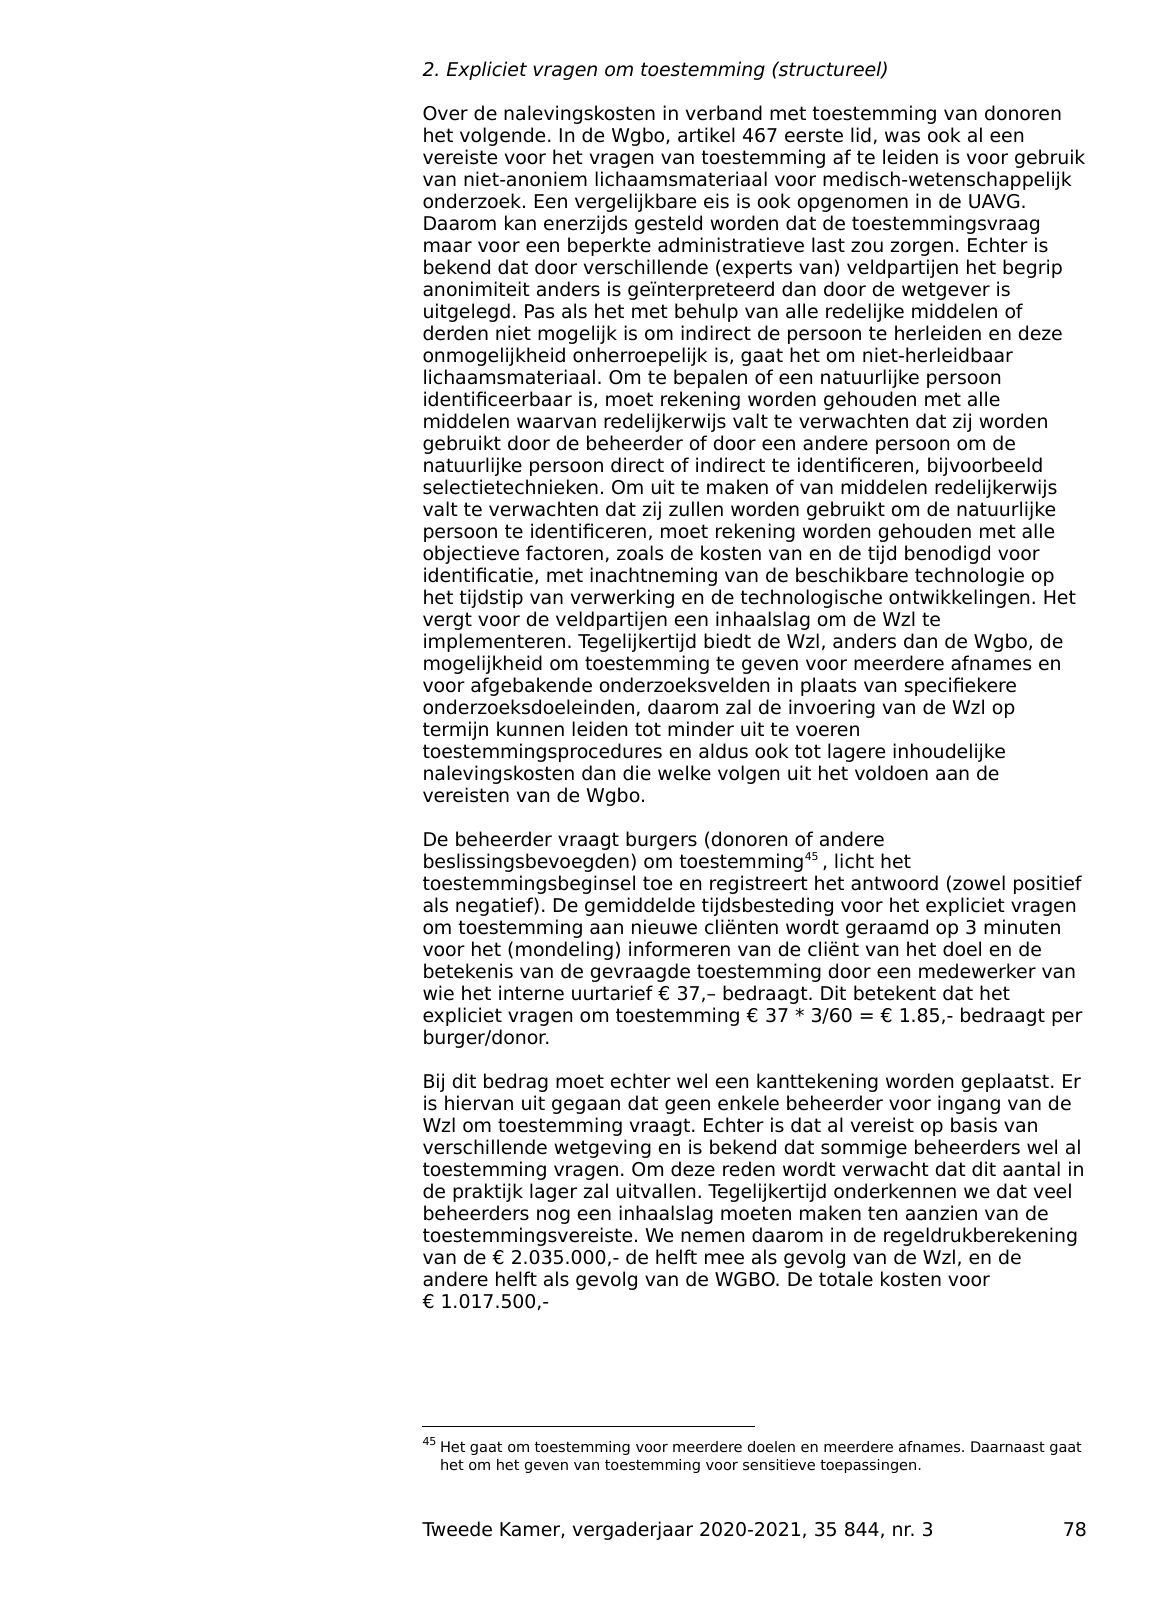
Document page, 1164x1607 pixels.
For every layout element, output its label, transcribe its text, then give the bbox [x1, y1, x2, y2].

text Over de nalevingskosten in verband met toestemming van donoren het volgende. In de Wgbo, artikel 467 eerste lid, was ook al een vereiste voor het vragen van toestemming af te leiden is voor gebruik van niet-anoniem lichaamsmateriaal voor medisch-wetenschappelijk onderzoek. Een vergelijkbare eis is ook opgenomen in de UAVG. Daarom kan enerzijds gesteld worden dat de toestemmingsvraag maar voor een beperkte administratieve last zou zorgen. Echter is bekend dat door verschillende (experts van) veldpartijen het begrip anonimiteit anders is geïnterpreteerd dan door de wetgever is uitgelegd. Pas als het met behulp van alle redelijke middelen of derden niet mogelijk is om indirect de persoon te herleiden en deze onmogelijkheid onherroepelijk is, gaat het om niet-herleidbaar lichaamsmateriaal. Om te bepalen of een natuurlijke persoon identificeerbaar is, moet rekening worden gehouden met alle middelen waarvan redelijkerwijs valt te verwachten dat zij worden gebruikt door de beheerder of door een andere persoon om de natuurlijke persoon direct of indirect te identificeren, bijvoorbeeld selectietechnieken. Om uit te maken of van middelen redelijkerwijs valt te verwachten dat zij zullen worden gebruikt om de natuurlijke persoon te identificeren, moet rekening worden gehouden met alle objectieve factoren, zoals de kosten van en de tijd benodigd voor identificatie, met inachtneming van de beschikbare technologie op het tijdstip van verwerking en de technologische ontwikkelingen. Het vergt voor de veldpartijen een inhaalslag om de Wzl te implementeren. Tegelijkertijd biedt de Wzl, anders dan de Wgbo, de mogelijkheid om toestemming te geven voor meerdere afnames en voor afgebakende onderzoeksvelden in plaats van specifiekere onderzoeksdoeleinden, daarom zal de invoering van de Wzl op termijn kunnen leiden tot minder uit te voeren toestemmingsprocedures en aldus ook tot lagere inhoudelijke nalevingskosten dan die welke volgen uit het voldoen aan de vereisten van de Wgbo. [422, 103, 1087, 807]
text De beheerder vraagt burgers (donoren of andere beslissingsbevoegden) om toestemming, licht het toestemmingsbeginsel toe en registreert het antwoord (zowel positief als negatief). De gemiddelde tijdsbesteding voor het expliciet vragen om toestemming aan nieuwe cliënten wordt geraamd op 3 minuten voor het (mondeling) informeren van de cliënt van het doel en de betekenis van de gevraagde toestemming door een medewerker van wie het interne uurtarief € 37,– bedraagt. Dit betekent dat het expliciet vragen om toestemming € 37 * 3/60 = € 1.85,- bedraagt per burger/donor. [422, 829, 1087, 1048]
text Bij dit bedrag moet echter wel een kanttekening worden geplaatst. Er is hiervan uit gegaan dat geen enkele beheerder voor ingang van de Wzl om toestemming vraagt. Echter is dat al vereist op basis van verschillende wetgeving en is bekend dat sommige beheerders wel al toestemming vragen. Om deze reden wordt verwacht dat dit aantal in de praktijk lager zal uitvallen. Tegelijkertijd onderkennen we dat veel beheerders nog een inhaalslag moeten maken ten aanzien van de toestemmingsvereiste. We nemen daarom in de regeldrukberekening van de € 2.035.000,- de helft mee als gevolg van de Wzl, en de andere helft als gevolg van de WGBO. De totale kosten voor € 1.017.500,- [422, 1071, 1087, 1312]
text Het gaat om toestemming voor meerdere doelen en meerdere afnames. Daarnaast gaat het om het geven van toestemming voor sensitieve toepassingen. [422, 1435, 1087, 1474]
subtitle 2. Expliciet vragen om toestemming (structureel) [422, 59, 1087, 81]
